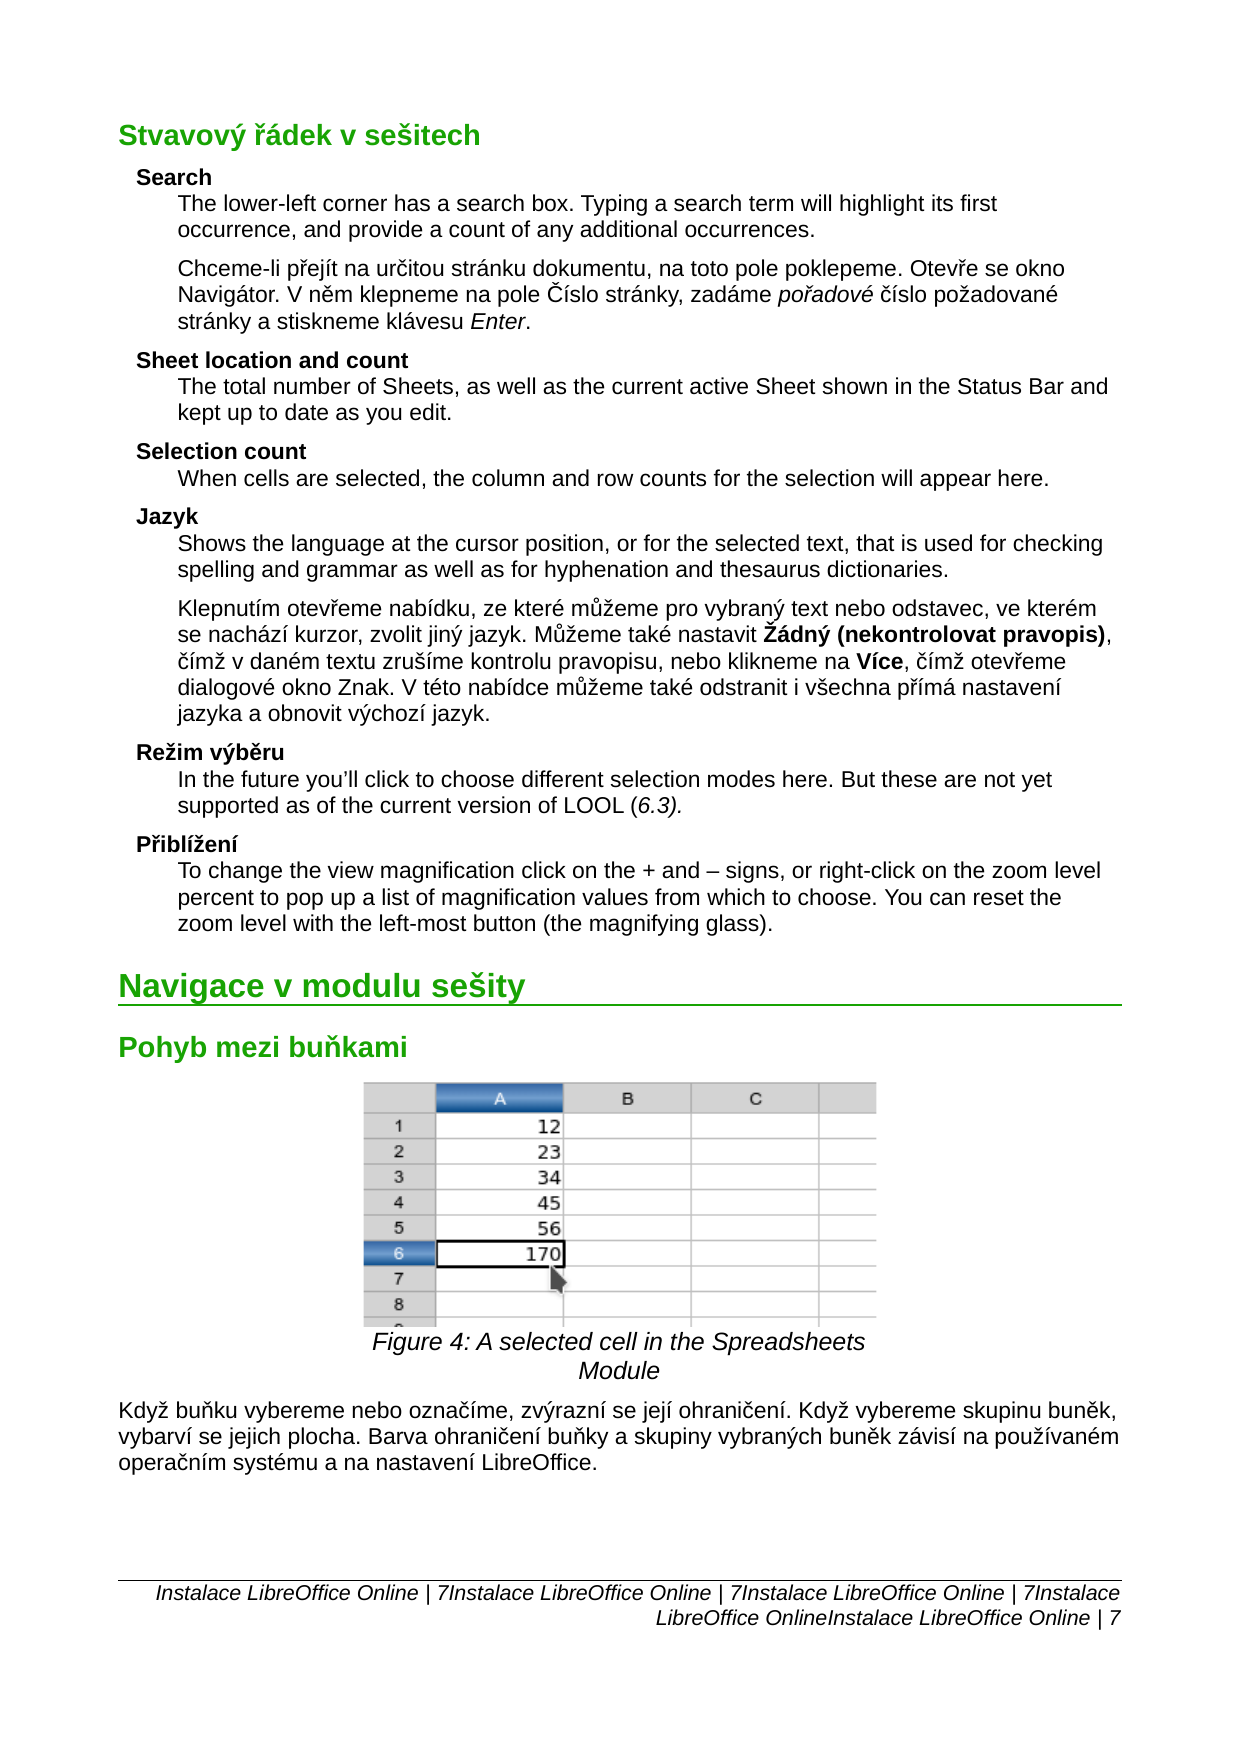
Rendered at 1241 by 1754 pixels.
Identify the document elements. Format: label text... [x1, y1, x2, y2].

text Chceme-li přejít na určitou stránku dokumentu, na toto pole poklepeme. Otevře se okno Navigátor. V něm klepneme na pole Číslo stránky, zadáme pořadové číslo požadované stránky a stiskneme klávesu Enter. [177, 255, 1122, 334]
picture [363, 1075, 877, 1327]
text Když buňku vybereme nebo označíme, zvýrazní se její ohraničení. Když vybereme skupinu buněk, vybarví se jejich plocha. Barva ohraničení buňky a skupiny vybraných buněk závisí na používaném operačním systému a na nastavení LibreOffice. [118, 1397, 1122, 1476]
text Search [136, 163, 1122, 190]
subtitle Navigace v modulu sešity [118, 966, 1122, 1004]
text To change the view magnification click on the + and – signs, or right-click on the zoom level percent to pop up a list of magnification values from which to choose. You can reset the zoom level with the left-most button (the magnifying glass). [177, 857, 1122, 936]
text The lower-left corner has a search box. Typing a search term will highlight its first occurrence, and provide a count of any additional occurrences. [177, 190, 1122, 242]
subtitle Stvavový řádek v sešitech [118, 118, 1122, 152]
subtitle Pohyb mezi buňkami [118, 1030, 1122, 1063]
text The total number of Sheets, as well as the current active Sheet shown in the Status Bar and kept up to date as you edit. [177, 373, 1122, 426]
text Jazyk [136, 503, 1122, 530]
text Selection count [136, 438, 1122, 464]
text In the future you’ll click to choose different selection modes here. But these are not yet supported as of the current version of LOOL (6.3). [177, 766, 1122, 818]
text Shows the language at the cursor position, or for the selected text, that is used for checking spelling and grammar as well as for hyphenation and thesaurus dictionaries. [177, 530, 1122, 582]
text When cells are selected, the column and row counts for the selection will appear here. [177, 464, 1122, 491]
text Přiblížení [136, 831, 1122, 857]
text Režim výběru [136, 739, 1122, 766]
text Figure 4: A selected cell in the Spreadsheets Module [353, 1327, 887, 1384]
text Klepnutím otevřeme nabídku, ze které můžeme pro vybraný text nebo odstavec, ve kterém se nachází kurzor, zvolit jiný jazyk. Můžeme také nastavit Žádný (nekontrolovat pravopis), čímž v daném textu zrušíme kontrolu pravopisu, nebo klikneme na Více, čímž otevřeme dialogové okno Znak. V této nabídce můžeme také odstranit i všechna přímá nastavení jazyka a obnovit výchozí jazyk. [177, 595, 1122, 727]
text Sheet location and count [136, 347, 1122, 373]
